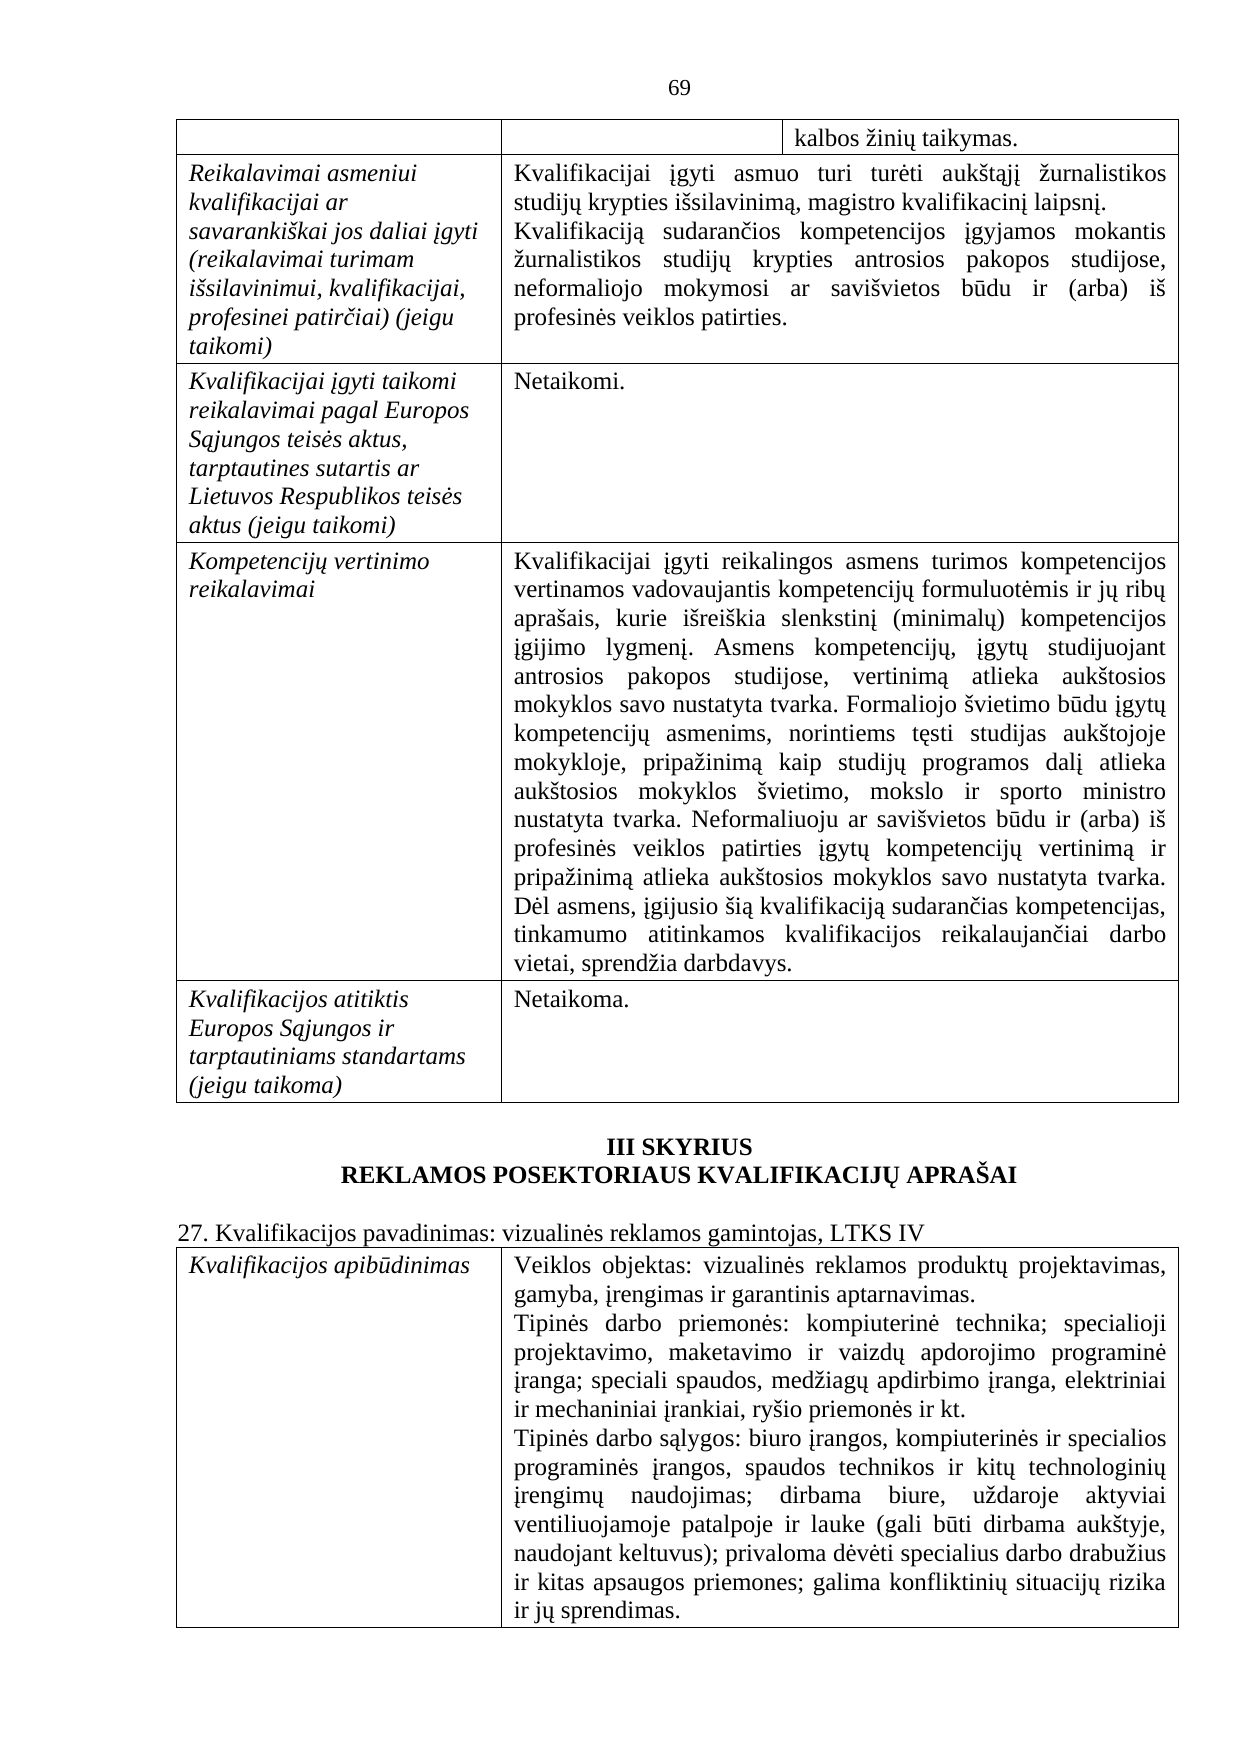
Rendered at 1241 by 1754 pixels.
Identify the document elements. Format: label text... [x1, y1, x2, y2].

table_cell [502, 120, 782, 154]
table_cell Netaikomi. [502, 364, 1178, 542]
table_cell Reikalavimai asmeniui kvalifikacijai ar savarankiškai jos daliai įgyti (reikalavimai turimam išsilavinimui, kvalifikacijai, profesinei patirčiai) (jeigu taikomi) [177, 155, 501, 362]
table_header Veiklos objektas: vizualinės reklamos produktų projektavimas, gamyba, įrengimas ir garantinis aptarnavimas. Tipinės darbo priemonės: kompiuterinė technika; specialioji projektavimo, maketavimo ir vaizdų apdorojimo programinė įranga; speciali spaudos, medžiagų apdirbimo įranga, elektriniai ir mechaniniai įrankiai, ryšio priemonės ir kt. Tipinės darbo sąlygos: biuro įrangos, kompiuterinės ir specialios programinės įrangos, spaudos technikos ir kitų technologinių įrengimų naudojimas; dirbama biure, uždaroje aktyviai ventiliuojamoje patalpoje ir lauke (gali būti dirbama aukštyje, naudojant keltuvus); privaloma dėvėti specialius darbo drabužius ir kitas apsaugos priemones; galima konfliktinių situacijų rizika ir jų sprendimas. [502, 1248, 1178, 1627]
table_cell Kvalifikacijos atitiktis Europos Sąjungos ir tarptautiniams standartams (jeigu taikoma) [177, 981, 501, 1102]
table_cell [177, 120, 501, 154]
table_cell Kompetencijų vertinimo reikalavimai [177, 543, 501, 980]
table_cell kalbos žinių taikymas. [783, 120, 1178, 154]
table_cell Netaikoma. [502, 981, 1178, 1102]
text III SKYRIUS [177, 1132, 1181, 1160]
table_header Kvalifikacijos apibūdinimas [177, 1248, 501, 1627]
text 27. Kvalifikacijos pavadinimas: vizualinės reklamos gamintojas, LTKS IV [177, 1218, 1181, 1247]
table_cell Kvalifikacijai įgyti taikomi reikalavimai pagal Europos Sąjungos teisės aktus, tarptautines sutartis ar Lietuvos Respublikos teisės aktus (jeigu taikomi) [177, 364, 501, 542]
text REKLAMOS POSEKTORIAUS KVALIFIKACIJŲ APRAŠAI [177, 1160, 1181, 1189]
table_cell Kvalifikacijai įgyti asmuo turi turėti aukštąjį žurnalistikos studijų krypties išsilavinimą, magistro kvalifikacinį laipsnį. Kvalifikaciją sudarančios kompetencijos įgyjamos mokantis žurnalistikos studijų krypties antrosios pakopos studijose, neformaliojo mokymosi ar savišvietos būdu ir (arba) iš profesinės veiklos patirties. [502, 155, 1178, 362]
table_cell Kvalifikacijai įgyti reikalingos asmens turimos kompetencijos vertinamos vadovaujantis kompetencijų formuluotėmis ir jų ribų aprašais, kurie išreiškia slenkstinį (minimalų) kompetencijos įgijimo lygmenį. Asmens kompetencijų, įgytų studijuojant antrosios pakopos studijose, vertinimą atlieka aukštosios mokyklos savo nustatyta tvarka. Formaliojo švietimo būdu įgytų kompetencijų asmenims, norintiems tęsti studijas aukštojoje mokykloje, pripažinimą kaip studijų programos dalį atlieka aukštosios mokyklos švietimo, mokslo ir sporto ministro nustatyta tvarka. Neformaliuoju ar savišvietos būdu ir (arba) iš profesinės veiklos patirties įgytų kompetencijų vertinimą ir pripažinimą atlieka aukštosios mokyklos savo nustatyta tvarka. Dėl asmens, įgijusio šią kvalifikaciją sudarančias kompetencijas, tinkamumo atitinkamos kvalifikacijos reikalaujančiai darbo vietai, sprendžia darbdavys. [502, 543, 1178, 980]
